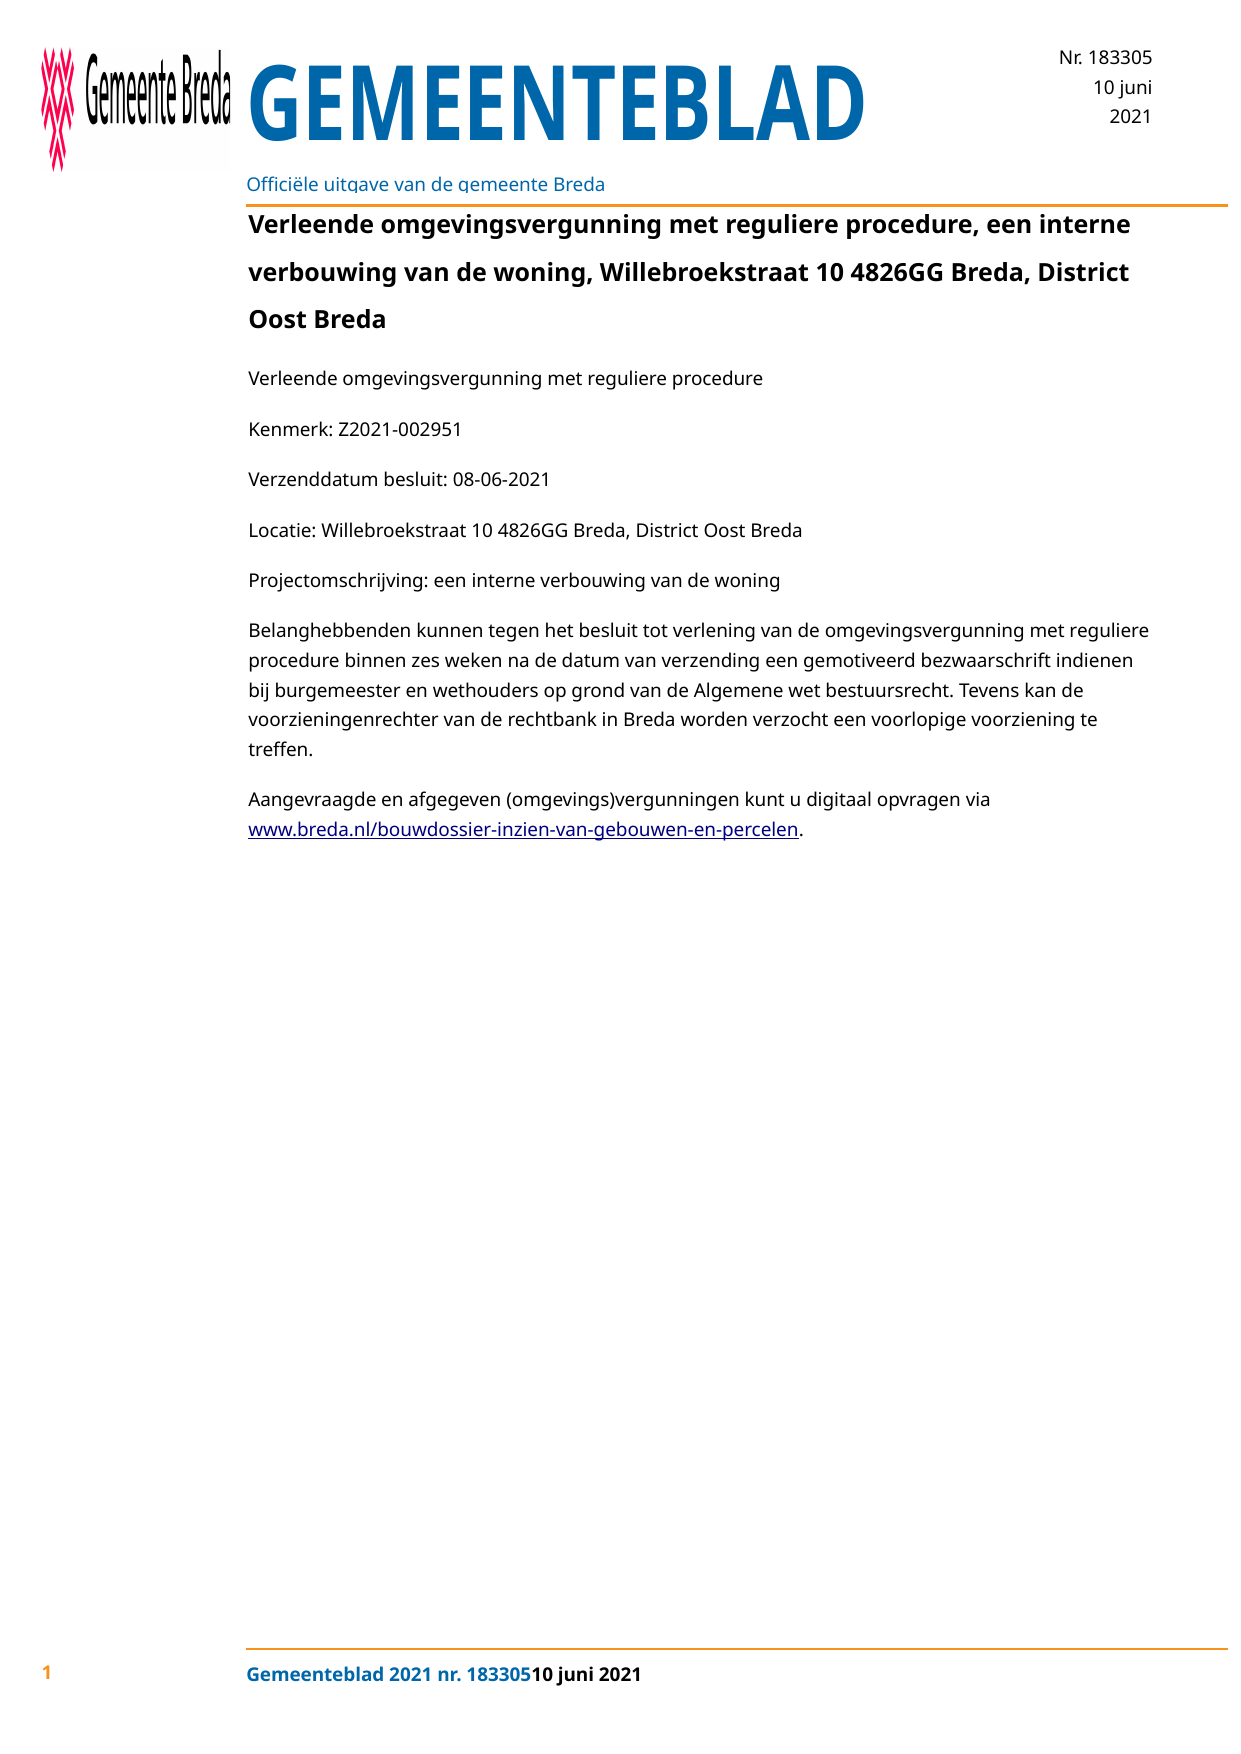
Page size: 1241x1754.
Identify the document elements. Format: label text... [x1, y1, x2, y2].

text Locatie: Willebroekstraat 10 4826GG Breda, District Oost Breda [248, 517, 1152, 542]
text Projectomschrijving: een interne verbouwing van de woning [248, 567, 1152, 593]
text Belanghebbenden kunnen tegen het besluit tot verlening van de omgevingsvergunning met reguliere procedure binnen zes weken na de datum van verzending een gemotiveerd bezwaarschrift indienen bij burgemeester en wethouders op grond van de Algemene wet bestuursrecht. Tevens kan de voorzieningenrechter van de rechtbank in Breda worden verzocht een voorlopige voorziening te treffen. [248, 618, 1152, 762]
picture [41, 47, 231, 172]
text Aangevraagde en afgegeven (omgevings)vergunningen kunt u digitaal opvragen via www.breda.nl/bouwdossier-inzien-van-gebouwen-en-percelen. [248, 786, 1152, 842]
text Verleende omgevingsvergunning met reguliere procedure, een interne verbouwing van de woning, Willebroekstraat 10 4826GG Breda, District Oost Breda [248, 207, 1152, 336]
text Verzenddatum besluit: 08-06-2021 [248, 466, 1152, 492]
text Verleende omgevingsvergunning met reguliere procedure [248, 366, 1152, 391]
text Kenmerk: Z2021-002951 [248, 416, 1152, 442]
